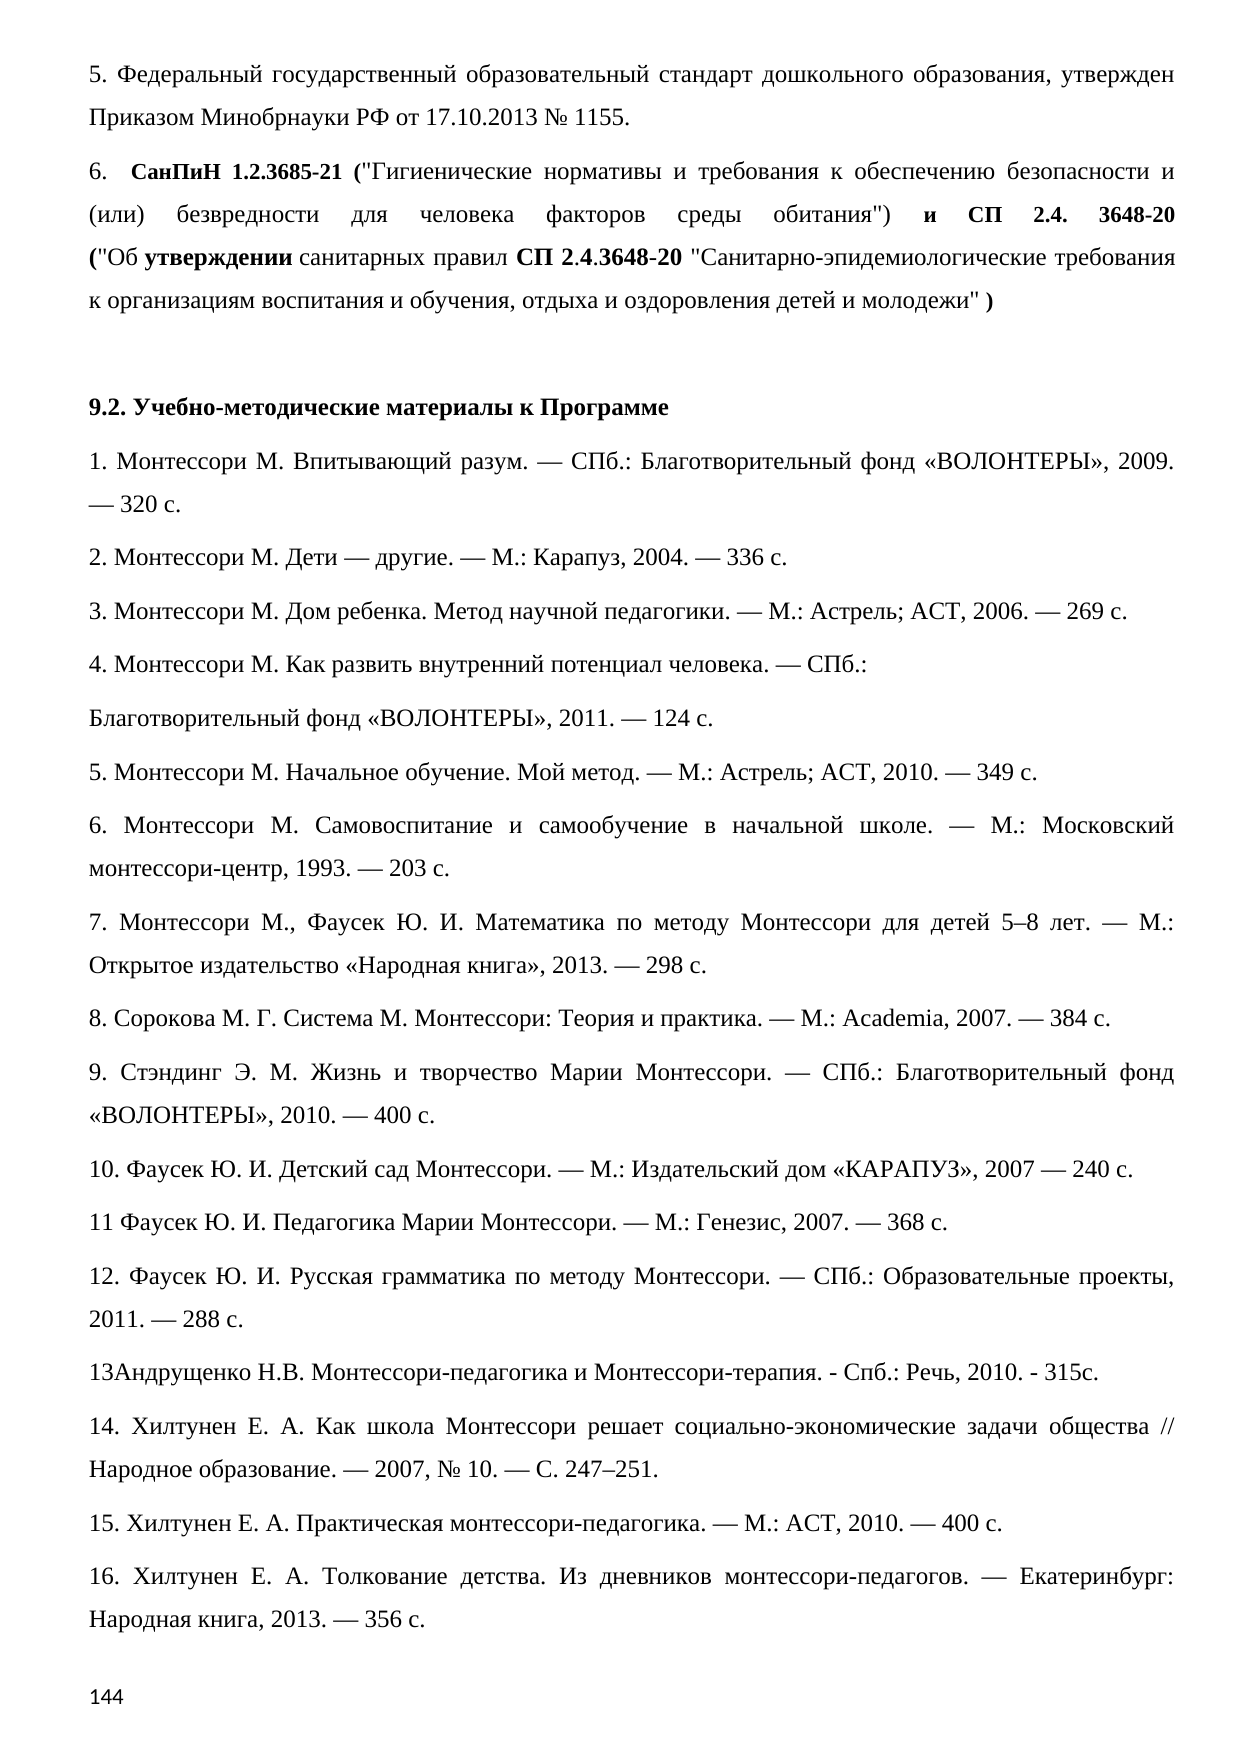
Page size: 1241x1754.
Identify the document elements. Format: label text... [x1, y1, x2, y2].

text 2. Монтессори М. Дети — другие. — М.: Карапуз, 2004. — 336 с. [89, 542, 1175, 571]
text 1. Монтессори М. Впитывающий разум. — СПб.: Благотворительный фонд «ВОЛОНТЕРЫ», 2009. — 320 с. [89, 446, 1175, 518]
text 14. Хилтунен Е. А. Как школа Монтессори решает социально-экономические задачи общества // Народное образование. — 2007, № 10. — С. 247–251. [89, 1411, 1175, 1483]
text 16. Хилтунен Е. А. Толкование детства. Из дневников монтессори-педагогов. — Екатеринбург: Народная книга, 2013. — 356 с. [89, 1561, 1175, 1633]
text 4. Монтессори М. Как развить внутренний потенциал человека. — СПб.: [89, 649, 1175, 678]
text 7. Монтессори М., Фаусек Ю. И. Математика по методу Монтессори для детей 5–8 лет. — М.: Открытое издательство «Народная книга», 2013. — 298 с. [89, 907, 1175, 979]
text 6. Монтессори М. Самовоспитание и самообучение в начальной школе. — М.: Московский монтессори-центр, 1993. — 203 с. [89, 810, 1175, 882]
text 5. Монтессори М. Начальное обучение. Мой метод. — М.: Астрель; АСТ, 2010. — 349 с. [89, 757, 1175, 785]
text 9.2. Учебно-методические материалы к Программе [89, 392, 1175, 421]
text 9. Стэндинг Э. М. Жизнь и творчество Марии Монтессори. — СПб.: Благотворительный фонд «ВОЛОНТЕРЫ», 2010. — 400 с. [89, 1057, 1175, 1129]
text 3. Монтессори М. Дом ребенка. Метод научной педагогики. — М.: Астрель; АСТ, 2006. — 269 с. [89, 596, 1175, 625]
text Благотворительный фонд «ВОЛОНТЕРЫ», 2011. — 124 с. [89, 703, 1175, 732]
text 10. Фаусек Ю. И. Детский сад Монтессори. — М.: Издательский дом «КАРАПУЗ», 2007 — 240 с. [89, 1154, 1175, 1182]
text 8. Сорокова М. Г. Система М. Монтессори: Теория и практика. — М.: Academia, 2007. — 384 c. [89, 1003, 1175, 1032]
text 12. Фаусек Ю. И. Русская грамматика по методу Монтессори. — СПб.: Образовательные проекты, 2011. — 288 с. [89, 1261, 1175, 1333]
text 5. Федеральный государственный образовательный стандарт дошкольного образования, утвержден Приказом Минобрнауки РФ от 17.10.2013 № 1155. [89, 59, 1175, 131]
text 15. Хилтунен Е. А. Практическая монтессори-педагогика. — М.: АСТ, 2010. — 400 с. [89, 1508, 1175, 1536]
text 6. СанПиН 1.2.3685-21 ("Гигиенические нормативы и требования к обеспечению безопасности и (или) безвредности для человека факторов среды обитания") и СП 2.4. 3648-20 ("Об утверждении санитарных правил СП 2.4.3648-20 "Санитарно-эпидемиологические требования к организациям воспитания и обучения, отдыха и оздоровления детей и молодежи" ) [89, 156, 1175, 314]
text 11 Фаусек Ю. И. Педагогика Марии Монтессори. — М.: Генезис, 2007. — 368 с. [89, 1207, 1175, 1236]
text 13Андрущенко Н.В. Монтессори-педагогика и Монтессори-терапия. - Спб.: Речь, 2010. - 315с. [89, 1357, 1175, 1386]
